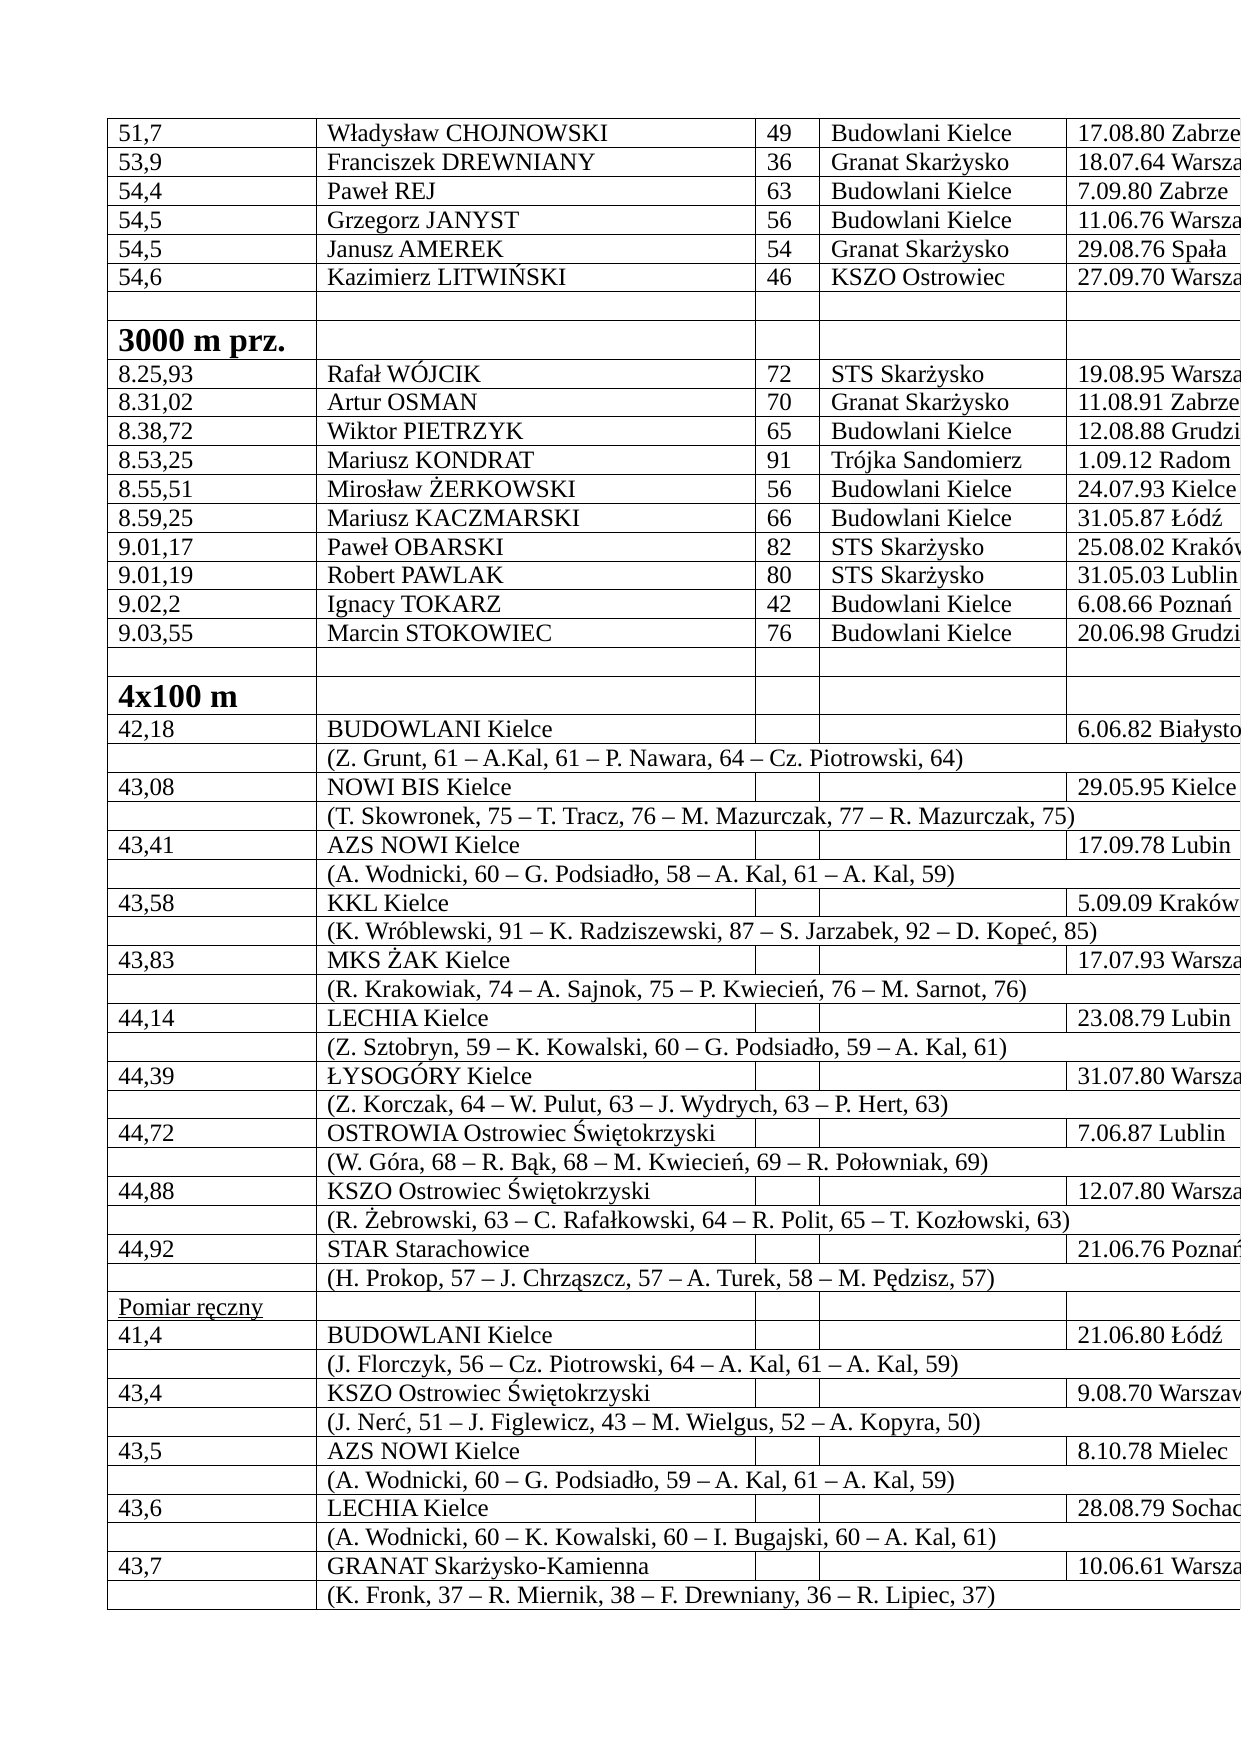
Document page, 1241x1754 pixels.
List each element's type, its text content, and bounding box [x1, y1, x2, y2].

table_cell [820, 831, 1066, 859]
table_cell 56 [756, 206, 819, 233]
table_cell 17.08.80 Zabrze [1067, 119, 1240, 147]
table_cell 43,58 [108, 889, 316, 916]
table_cell 5.09.09 Kraków [1067, 889, 1240, 916]
table_cell STS Skarżysko [820, 533, 1066, 561]
table_cell 25.08.02 Kraków [1067, 533, 1240, 561]
table_cell 44,39 [108, 1062, 316, 1089]
table_cell LECHIA Kielce [317, 1004, 755, 1032]
table_cell 6.06.82 Białystok [1067, 715, 1240, 743]
table_cell Budowlani Kielce [820, 206, 1066, 233]
table_cell 66 [756, 504, 819, 532]
table_cell Artur OSMAN [317, 389, 755, 416]
table_cell Mirosław ŻERKOWSKI [317, 475, 755, 503]
table_cell [1067, 1292, 1240, 1320]
table_cell [108, 1350, 316, 1378]
table_cell 51,7 [108, 119, 316, 147]
table_cell 21.06.76 Poznań [1067, 1235, 1240, 1263]
table_cell [756, 1119, 819, 1147]
table_cell [756, 677, 819, 714]
table_cell [317, 1292, 755, 1320]
table_cell ŁYSOGÓRY Kielce [317, 1062, 755, 1089]
table_cell 24.07.93 Kielce [1067, 475, 1240, 503]
table_cell 6.08.66 Poznań [1067, 590, 1240, 618]
table_cell 19.08.95 Warszawa [1067, 360, 1240, 387]
table_cell 12.07.80 Warszawa [1067, 1177, 1240, 1205]
table_cell GRANAT Skarżysko-Kamienna [317, 1552, 755, 1580]
table_cell [820, 648, 1066, 676]
table_cell [317, 321, 755, 358]
table_cell [820, 1177, 1066, 1205]
table_cell Janusz AMEREK [317, 235, 755, 262]
table_cell [756, 889, 819, 916]
table_cell Granat Skarżysko [820, 235, 1066, 262]
table_cell (T. Skowronek, 75 – T. Tracz, 76 – M. Mazurczak, 77 – R. Mazurczak, 75) [317, 802, 1240, 830]
table_cell 43,83 [108, 946, 316, 974]
table_cell 43,08 [108, 773, 316, 801]
table_cell Mariusz KONDRAT [317, 446, 755, 474]
table_cell (R. Żebrowski, 63 – C. Rafałkowski, 64 – R. Polit, 65 – T. Kozłowski, 63) [317, 1206, 1240, 1234]
table_cell [756, 773, 819, 801]
table_cell [820, 1552, 1066, 1580]
table_cell 44,88 [108, 1177, 316, 1205]
table_cell 31.07.80 Warszawa [1067, 1062, 1240, 1089]
table_cell Ignacy TOKARZ [317, 590, 755, 618]
table_cell [108, 1581, 316, 1609]
table_cell [108, 1091, 316, 1118]
table_cell 8.31,02 [108, 389, 316, 416]
table_cell Budowlani Kielce [820, 504, 1066, 532]
table_cell [108, 1033, 316, 1061]
table_cell [820, 715, 1066, 743]
table_cell 43,4 [108, 1379, 316, 1407]
table_cell [820, 1321, 1066, 1349]
table_cell [756, 831, 819, 859]
table_cell [820, 1062, 1066, 1089]
table_cell Mariusz KACZMARSKI [317, 504, 755, 532]
table_cell [756, 1292, 819, 1320]
table_cell Franciszek DREWNIANY [317, 148, 755, 176]
table_cell 27.09.70 Warszawa [1067, 264, 1240, 291]
table_cell 9.01,17 [108, 533, 316, 561]
table_cell 44,14 [108, 1004, 316, 1032]
table_cell 70 [756, 389, 819, 416]
table_cell KSZO Ostrowiec Świętokrzyski [317, 1177, 755, 1205]
table_cell (Z. Grunt, 61 – A.Kal, 61 – P. Nawara, 64 – Cz. Piotrowski, 64) [317, 744, 1240, 772]
table_cell Budowlani Kielce [820, 619, 1066, 647]
table_cell [1067, 321, 1240, 358]
table_cell Władysław CHOJNOWSKI [317, 119, 755, 147]
table_cell [756, 1177, 819, 1205]
table_cell 43,7 [108, 1552, 316, 1580]
table_cell [756, 1552, 819, 1580]
table_cell 18.07.64 Warszawa [1067, 148, 1240, 176]
table_cell [1067, 292, 1240, 320]
table_cell 8.38,72 [108, 417, 316, 445]
table_cell (H. Prokop, 57 – J. Chrząszcz, 57 – A. Turek, 58 – M. Pędzisz, 57) [317, 1264, 1240, 1291]
table_cell [108, 1466, 316, 1493]
table_cell 31.05.03 Lublin [1067, 562, 1240, 589]
table_cell [108, 744, 316, 772]
table_cell Budowlani Kielce [820, 475, 1066, 503]
table_cell AZS NOWI Kielce [317, 831, 755, 859]
table_cell [108, 1148, 316, 1176]
table_cell 72 [756, 360, 819, 387]
table_cell LECHIA Kielce [317, 1495, 755, 1522]
table_cell 42,18 [108, 715, 316, 743]
table_cell [756, 1062, 819, 1089]
table_cell 54,5 [108, 235, 316, 262]
table_cell [820, 1495, 1066, 1522]
table_cell 82 [756, 533, 819, 561]
table_cell [756, 321, 819, 358]
table_cell 11.08.91 Zabrze [1067, 389, 1240, 416]
table_cell 8.53,25 [108, 446, 316, 474]
table_cell 28.08.79 Sochaczew [1067, 1495, 1240, 1522]
table_cell 23.08.79 Lubin [1067, 1004, 1240, 1032]
table_cell 7.09.80 Zabrze [1067, 177, 1240, 205]
table_cell [756, 648, 819, 676]
table_cell 56 [756, 475, 819, 503]
table_cell 8.59,25 [108, 504, 316, 532]
table_cell BUDOWLANI Kielce [317, 1321, 755, 1349]
table_cell 43,41 [108, 831, 316, 859]
table_cell Paweł OBARSKI [317, 533, 755, 561]
table_cell MKS ŻAK Kielce [317, 946, 755, 974]
table_cell [820, 677, 1066, 714]
table_cell (W. Góra, 68 – R. Bąk, 68 – M. Kwiecień, 69 – R. Połowniak, 69) [317, 1148, 1240, 1176]
table_cell [108, 975, 316, 1003]
table_cell STS Skarżysko [820, 360, 1066, 387]
table_cell [820, 946, 1066, 974]
table_cell [108, 802, 316, 830]
table_cell [1067, 648, 1240, 676]
table_cell 65 [756, 417, 819, 445]
table_cell [1067, 677, 1240, 714]
table_cell (A. Wodnicki, 60 – K. Kowalski, 60 – I. Bugajski, 60 – A. Kal, 61) [317, 1523, 1240, 1551]
table_cell (Z. Korczak, 64 – W. Pulut, 63 – J. Wydrych, 63 – P. Hert, 63) [317, 1091, 1240, 1118]
table_cell [756, 1379, 819, 1407]
table_cell 29.08.76 Spała [1067, 235, 1240, 262]
table_cell [756, 1004, 819, 1032]
table_cell Kazimierz LITWIŃSKI [317, 264, 755, 291]
table_cell [820, 1004, 1066, 1032]
table_cell 1.09.12 Radom [1067, 446, 1240, 474]
table_cell 44,72 [108, 1119, 316, 1147]
table_cell KKL Kielce [317, 889, 755, 916]
table_cell 4x100 m [108, 677, 316, 714]
table_cell 9.01,19 [108, 562, 316, 589]
table_cell (J. Nerć, 51 – J. Figlewicz, 43 – M. Wielgus, 52 – A. Kopyra, 50) [317, 1408, 1240, 1436]
table_cell 53,9 [108, 148, 316, 176]
table_cell [820, 1437, 1066, 1464]
table_cell 80 [756, 562, 819, 589]
table_cell 3000 m prz. [108, 321, 316, 358]
table_cell 20.06.98 Grudziądz [1067, 619, 1240, 647]
table_cell BUDOWLANI Kielce [317, 715, 755, 743]
table_cell [108, 648, 316, 676]
table_cell [756, 946, 819, 974]
table_cell [820, 1119, 1066, 1147]
table_cell Grzegorz JANYST [317, 206, 755, 233]
table_cell Trójka Sandomierz [820, 446, 1066, 474]
table_cell 8.55,51 [108, 475, 316, 503]
table_cell [820, 1235, 1066, 1263]
table_cell 54,6 [108, 264, 316, 291]
table_cell (A. Wodnicki, 60 – G. Podsiadło, 59 – A. Kal, 61 – A. Kal, 59) [317, 1466, 1240, 1493]
table_cell [317, 677, 755, 714]
table_cell 54,4 [108, 177, 316, 205]
table_cell Marcin STOKOWIEC [317, 619, 755, 647]
table_cell (Z. Sztobryn, 59 – K. Kowalski, 60 – G. Podsiadło, 59 – A. Kal, 61) [317, 1033, 1240, 1061]
table_cell AZS NOWI Kielce [317, 1437, 755, 1464]
table_cell 31.05.87 Łódź [1067, 504, 1240, 532]
table_cell 21.06.80 Łódź [1067, 1321, 1240, 1349]
table_cell STS Skarżysko [820, 562, 1066, 589]
table_cell (J. Florczyk, 56 – Cz. Piotrowski, 64 – A. Kal, 61 – A. Kal, 59) [317, 1350, 1240, 1378]
table_cell 91 [756, 446, 819, 474]
table_cell [756, 1235, 819, 1263]
table_cell Budowlani Kielce [820, 177, 1066, 205]
table_cell [820, 1379, 1066, 1407]
table_cell Budowlani Kielce [820, 119, 1066, 147]
table_cell [756, 1321, 819, 1349]
table_cell Rafał WÓJCIK [317, 360, 755, 387]
table_cell [820, 889, 1066, 916]
table_cell [108, 917, 316, 945]
table_cell 11.06.76 Warszawa [1067, 206, 1240, 233]
table_cell 43,5 [108, 1437, 316, 1464]
table_cell (K. Fronk, 37 – R. Miernik, 38 – F. Drewniany, 36 – R. Lipiec, 37) [317, 1581, 1240, 1609]
table_cell [756, 715, 819, 743]
table_cell [756, 1495, 819, 1522]
table_cell 76 [756, 619, 819, 647]
table_cell 54,5 [108, 206, 316, 233]
table_cell 46 [756, 264, 819, 291]
table_cell 44,92 [108, 1235, 316, 1263]
table_cell 29.05.95 Kielce [1067, 773, 1240, 801]
table_cell [108, 1523, 316, 1551]
table_cell 49 [756, 119, 819, 147]
table_cell [108, 292, 316, 320]
table_cell 9.08.70 Warszawa [1067, 1379, 1240, 1407]
table_cell Paweł REJ [317, 177, 755, 205]
table_cell OSTROWIA Ostrowiec Świętokrzyski [317, 1119, 755, 1147]
table_cell 10.06.61 Warszawa [1067, 1552, 1240, 1580]
table_cell 43,6 [108, 1495, 316, 1522]
table_cell 63 [756, 177, 819, 205]
table_cell [820, 292, 1066, 320]
table_cell (A. Wodnicki, 60 – G. Podsiadło, 58 – A. Kal, 61 – A. Kal, 59) [317, 860, 1240, 887]
table_cell [108, 860, 316, 887]
table_cell 54 [756, 235, 819, 262]
table_cell KSZO Ostrowiec [820, 264, 1066, 291]
table_cell 8.10.78 Mielec [1067, 1437, 1240, 1464]
table_cell Wiktor PIETRZYK [317, 417, 755, 445]
table_cell [108, 1408, 316, 1436]
table_cell KSZO Ostrowiec Świętokrzyski [317, 1379, 755, 1407]
table_cell 12.08.88 Grudziądz [1067, 417, 1240, 445]
table_cell STAR Starachowice [317, 1235, 755, 1263]
table_cell [108, 1264, 316, 1291]
table_cell 17.09.78 Lubin [1067, 831, 1240, 859]
table_cell 7.06.87 Lublin [1067, 1119, 1240, 1147]
table_cell [317, 648, 755, 676]
table_cell (R. Krakowiak, 74 – A. Sajnok, 75 – P. Kwiecień, 76 – M. Sarnot, 76) [317, 975, 1240, 1003]
table_cell Pomiar ręczny [108, 1292, 316, 1320]
table_cell 17.07.93 Warszawa [1067, 946, 1240, 974]
table_cell (K. Wróblewski, 91 – K. Radziszewski, 87 – S. Jarzabek, 92 – D. Kopeć, 85) [317, 917, 1240, 945]
table_cell Granat Skarżysko [820, 148, 1066, 176]
table_cell [756, 1437, 819, 1464]
table_cell Robert PAWLAK [317, 562, 755, 589]
table_cell [820, 773, 1066, 801]
table_cell Budowlani Kielce [820, 417, 1066, 445]
table_cell Budowlani Kielce [820, 590, 1066, 618]
table_cell 9.03,55 [108, 619, 316, 647]
table_cell 41,4 [108, 1321, 316, 1349]
table_cell [756, 292, 819, 320]
table_cell [820, 321, 1066, 358]
table_cell [820, 1292, 1066, 1320]
table_cell Granat Skarżysko [820, 389, 1066, 416]
table_cell NOWI BIS Kielce [317, 773, 755, 801]
table_cell 36 [756, 148, 819, 176]
table_cell 8.25,93 [108, 360, 316, 387]
table_cell 9.02,2 [108, 590, 316, 618]
table_cell 42 [756, 590, 819, 618]
table_cell [108, 1206, 316, 1234]
table_cell [317, 292, 755, 320]
